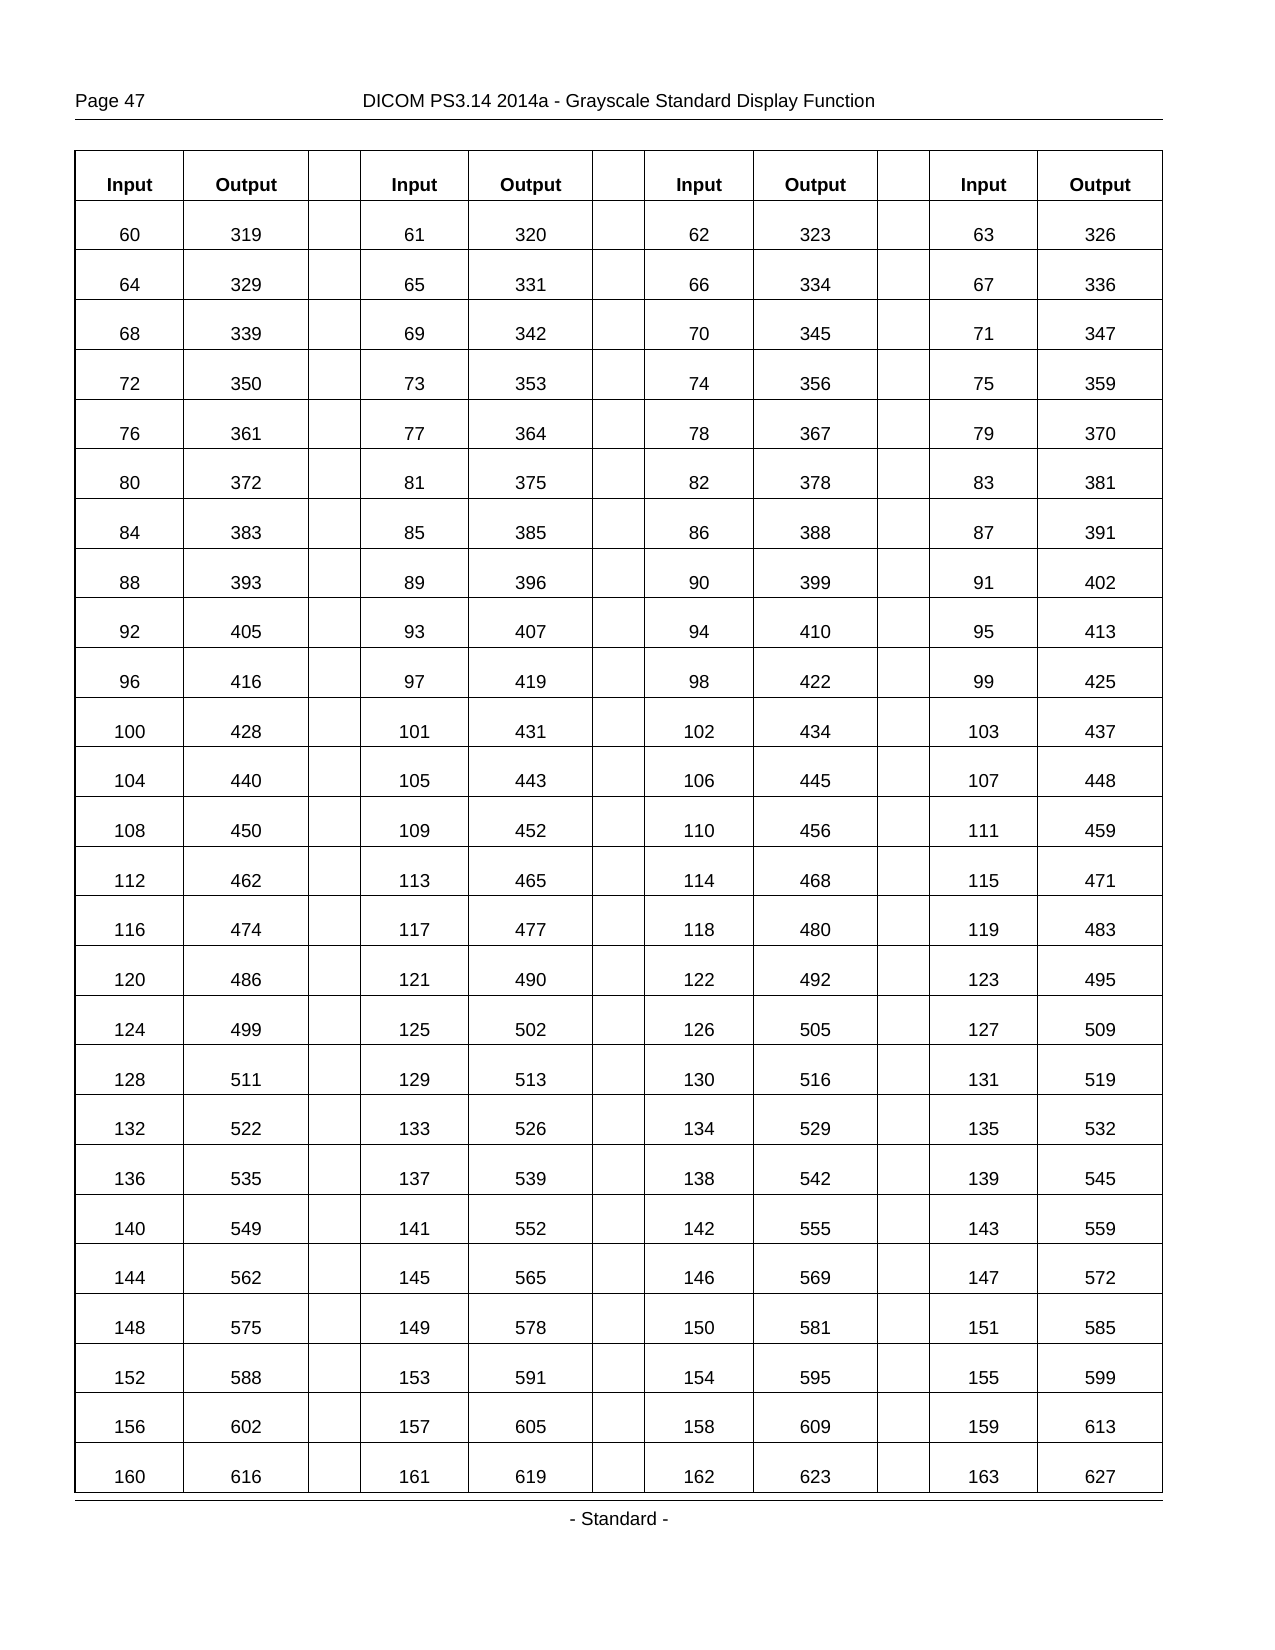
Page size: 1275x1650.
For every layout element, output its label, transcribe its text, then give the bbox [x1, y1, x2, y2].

table_cell 99 [930, 648, 1037, 697]
table_cell 132 [76, 1095, 183, 1144]
table_cell 393 [184, 549, 308, 597]
table_cell 347 [1038, 300, 1162, 349]
table_cell 65 [361, 250, 468, 299]
table_cell 76 [76, 400, 183, 448]
table_cell 118 [645, 896, 753, 945]
table_cell 364 [469, 400, 592, 448]
table_cell 378 [754, 449, 877, 498]
table_cell 345 [754, 300, 877, 349]
table_cell 372 [184, 449, 308, 498]
table_cell 422 [754, 648, 877, 697]
table_cell [878, 1244, 929, 1293]
table_cell 79 [930, 400, 1037, 448]
table_cell [593, 996, 644, 1044]
table_cell 623 [754, 1443, 877, 1492]
table_cell [309, 1344, 360, 1392]
table_header [309, 151, 360, 200]
table_cell 162 [645, 1443, 753, 1492]
table_cell 462 [184, 847, 308, 895]
table_cell 153 [361, 1344, 468, 1392]
table_cell 107 [930, 747, 1037, 796]
table_cell 410 [754, 598, 877, 647]
table_cell 64 [76, 250, 183, 299]
table_cell 63 [930, 201, 1037, 249]
table_cell [309, 996, 360, 1044]
table_cell 129 [361, 1045, 468, 1094]
table_cell [309, 400, 360, 448]
table_cell 121 [361, 946, 468, 995]
table_cell 156 [76, 1393, 183, 1442]
table_cell 104 [76, 747, 183, 796]
table_cell [878, 400, 929, 448]
table_cell 385 [469, 499, 592, 547]
table_cell 559 [1038, 1195, 1162, 1243]
table_cell [309, 201, 360, 249]
table_cell [593, 1344, 644, 1392]
table_cell [309, 300, 360, 349]
table_cell 602 [184, 1393, 308, 1442]
table_cell [309, 250, 360, 299]
table_cell [878, 499, 929, 547]
table_cell 108 [76, 797, 183, 846]
table_cell [878, 598, 929, 647]
table_cell [593, 1195, 644, 1243]
table_header Output [184, 151, 308, 200]
table_cell 117 [361, 896, 468, 945]
table_cell 105 [361, 747, 468, 796]
table_cell 383 [184, 499, 308, 547]
table_cell [878, 1294, 929, 1342]
table_cell 375 [469, 449, 592, 498]
table_cell 359 [1038, 350, 1162, 398]
table_cell 103 [930, 698, 1037, 746]
table_cell [878, 797, 929, 846]
table_cell 139 [930, 1145, 1037, 1193]
table_cell 569 [754, 1244, 877, 1293]
table_cell 492 [754, 946, 877, 995]
table_cell 443 [469, 747, 592, 796]
table_cell 339 [184, 300, 308, 349]
table_cell 101 [361, 698, 468, 746]
table_cell 149 [361, 1294, 468, 1342]
table_cell 627 [1038, 1443, 1162, 1492]
table_cell 143 [930, 1195, 1037, 1243]
table_cell 89 [361, 549, 468, 597]
table_cell 452 [469, 797, 592, 846]
table_cell 144 [76, 1244, 183, 1293]
table_cell 93 [361, 598, 468, 647]
table_cell 416 [184, 648, 308, 697]
table_cell [878, 350, 929, 398]
table_cell [878, 747, 929, 796]
table_cell 98 [645, 648, 753, 697]
table_cell 396 [469, 549, 592, 597]
table_cell [878, 1045, 929, 1094]
table_cell [593, 797, 644, 846]
table_cell [309, 797, 360, 846]
table_cell 490 [469, 946, 592, 995]
table_cell [309, 499, 360, 547]
table_cell 134 [645, 1095, 753, 1144]
table_cell 595 [754, 1344, 877, 1392]
table_cell 575 [184, 1294, 308, 1342]
table_cell 529 [754, 1095, 877, 1144]
table_cell 431 [469, 698, 592, 746]
table_cell [309, 1195, 360, 1243]
table_header Input [361, 151, 468, 200]
table_cell [878, 1145, 929, 1193]
table_cell 67 [930, 250, 1037, 299]
table_cell 545 [1038, 1145, 1162, 1193]
table_cell 516 [754, 1045, 877, 1094]
table_cell [878, 946, 929, 995]
table_cell 122 [645, 946, 753, 995]
table_cell [593, 250, 644, 299]
table_cell 159 [930, 1393, 1037, 1442]
table_cell [878, 996, 929, 1044]
table_cell 526 [469, 1095, 592, 1144]
table_header Output [1038, 151, 1162, 200]
table_cell [593, 1045, 644, 1094]
table_cell 62 [645, 201, 753, 249]
table_cell 367 [754, 400, 877, 448]
table_cell 127 [930, 996, 1037, 1044]
table_header [878, 151, 929, 200]
table_cell 119 [930, 896, 1037, 945]
table_cell 483 [1038, 896, 1162, 945]
table_cell 542 [754, 1145, 877, 1193]
table_cell 91 [930, 549, 1037, 597]
table_cell [593, 847, 644, 895]
table_cell 87 [930, 499, 1037, 547]
table_cell 75 [930, 350, 1037, 398]
table_cell 68 [76, 300, 183, 349]
table_cell 419 [469, 648, 592, 697]
table_cell 161 [361, 1443, 468, 1492]
table_cell 329 [184, 250, 308, 299]
table_cell 163 [930, 1443, 1037, 1492]
table_cell [309, 847, 360, 895]
table_cell 323 [754, 201, 877, 249]
table_cell 150 [645, 1294, 753, 1342]
table_cell 505 [754, 996, 877, 1044]
table_cell 619 [469, 1443, 592, 1492]
table_cell 86 [645, 499, 753, 547]
table_cell 326 [1038, 201, 1162, 249]
table_cell 535 [184, 1145, 308, 1193]
table_cell 92 [76, 598, 183, 647]
table_cell 353 [469, 350, 592, 398]
table_cell 413 [1038, 598, 1162, 647]
table_header Output [469, 151, 592, 200]
table_cell [309, 350, 360, 398]
table_cell 125 [361, 996, 468, 1044]
table_cell 123 [930, 946, 1037, 995]
table_cell 81 [361, 449, 468, 498]
table_cell 111 [930, 797, 1037, 846]
table_cell 72 [76, 350, 183, 398]
table_cell 94 [645, 598, 753, 647]
table_cell [878, 1443, 929, 1492]
table_cell [309, 946, 360, 995]
table_cell 486 [184, 946, 308, 995]
table_cell 428 [184, 698, 308, 746]
table_cell 74 [645, 350, 753, 398]
table_cell 137 [361, 1145, 468, 1193]
table_cell 459 [1038, 797, 1162, 846]
table_cell 90 [645, 549, 753, 597]
table_cell 142 [645, 1195, 753, 1243]
table_cell [593, 747, 644, 796]
table_cell [593, 698, 644, 746]
table_cell [309, 1294, 360, 1342]
table_header [593, 151, 644, 200]
table_header Output [754, 151, 877, 200]
table_cell [878, 549, 929, 597]
table_cell 588 [184, 1344, 308, 1392]
table_cell [878, 201, 929, 249]
table_header Input [76, 151, 183, 200]
table_cell 82 [645, 449, 753, 498]
table_cell [593, 1145, 644, 1193]
table_cell 154 [645, 1344, 753, 1392]
table_cell 591 [469, 1344, 592, 1392]
table_cell 320 [469, 201, 592, 249]
table_cell 609 [754, 1393, 877, 1442]
table_cell [593, 1393, 644, 1442]
table_cell [309, 1145, 360, 1193]
table_cell [593, 1443, 644, 1492]
table_cell [309, 1095, 360, 1144]
table_cell 155 [930, 1344, 1037, 1392]
table_cell 69 [361, 300, 468, 349]
table_cell 350 [184, 350, 308, 398]
table_cell 388 [754, 499, 877, 547]
table_cell 456 [754, 797, 877, 846]
table_cell 66 [645, 250, 753, 299]
table_cell 97 [361, 648, 468, 697]
table_cell 113 [361, 847, 468, 895]
table_header Input [930, 151, 1037, 200]
table_cell [593, 201, 644, 249]
table_cell 381 [1038, 449, 1162, 498]
table_cell [878, 1344, 929, 1392]
table_cell 370 [1038, 400, 1162, 448]
table_cell 549 [184, 1195, 308, 1243]
table_cell 499 [184, 996, 308, 1044]
table_cell [878, 1393, 929, 1442]
table_cell 509 [1038, 996, 1162, 1044]
table_cell [309, 1045, 360, 1094]
table_cell 356 [754, 350, 877, 398]
table_cell 519 [1038, 1045, 1162, 1094]
table_cell [309, 648, 360, 697]
table_cell [878, 1095, 929, 1144]
table_cell [593, 549, 644, 597]
table_cell 319 [184, 201, 308, 249]
table_cell 502 [469, 996, 592, 1044]
table_cell 160 [76, 1443, 183, 1492]
table_cell 613 [1038, 1393, 1162, 1442]
table_cell [878, 896, 929, 945]
table_cell 334 [754, 250, 877, 299]
table_cell 468 [754, 847, 877, 895]
table_cell [593, 350, 644, 398]
table_cell 109 [361, 797, 468, 846]
table_cell [593, 648, 644, 697]
table_cell 448 [1038, 747, 1162, 796]
table_cell 581 [754, 1294, 877, 1342]
table_cell 73 [361, 350, 468, 398]
table_cell [593, 946, 644, 995]
table_cell 605 [469, 1393, 592, 1442]
table_cell 60 [76, 201, 183, 249]
table_cell 158 [645, 1393, 753, 1442]
table_cell 399 [754, 549, 877, 597]
table_cell 539 [469, 1145, 592, 1193]
table_cell 450 [184, 797, 308, 846]
table_cell 78 [645, 400, 753, 448]
table_cell 522 [184, 1095, 308, 1144]
table_cell [878, 449, 929, 498]
table_cell [878, 648, 929, 697]
table_cell [309, 449, 360, 498]
table_cell [593, 449, 644, 498]
table_cell 361 [184, 400, 308, 448]
table_cell 480 [754, 896, 877, 945]
table_cell 128 [76, 1045, 183, 1094]
table_cell 342 [469, 300, 592, 349]
table_cell 112 [76, 847, 183, 895]
table_cell [309, 896, 360, 945]
table_cell 407 [469, 598, 592, 647]
table_cell 138 [645, 1145, 753, 1193]
table_cell [309, 1244, 360, 1293]
table_cell [309, 747, 360, 796]
table_cell 88 [76, 549, 183, 597]
table_cell 552 [469, 1195, 592, 1243]
table_cell 70 [645, 300, 753, 349]
table_cell 141 [361, 1195, 468, 1243]
table_cell [309, 1393, 360, 1442]
table_cell 146 [645, 1244, 753, 1293]
table_cell 474 [184, 896, 308, 945]
table_cell [309, 698, 360, 746]
table_cell 71 [930, 300, 1037, 349]
table_cell 126 [645, 996, 753, 1044]
table_cell [878, 847, 929, 895]
table_cell 114 [645, 847, 753, 895]
table_cell [593, 499, 644, 547]
table_cell 578 [469, 1294, 592, 1342]
table_cell 140 [76, 1195, 183, 1243]
table_cell 77 [361, 400, 468, 448]
table_cell 465 [469, 847, 592, 895]
table_cell [309, 1443, 360, 1492]
table_cell 83 [930, 449, 1037, 498]
table_cell 445 [754, 747, 877, 796]
table_cell 572 [1038, 1244, 1162, 1293]
table_cell 405 [184, 598, 308, 647]
table_cell [878, 1195, 929, 1243]
table_cell [593, 400, 644, 448]
table_cell [878, 300, 929, 349]
table_cell [593, 598, 644, 647]
table_cell [878, 698, 929, 746]
table_cell 434 [754, 698, 877, 746]
table_cell 157 [361, 1393, 468, 1442]
table_cell 102 [645, 698, 753, 746]
table_header Input [645, 151, 753, 200]
table_cell 511 [184, 1045, 308, 1094]
table_cell 471 [1038, 847, 1162, 895]
table_cell 120 [76, 946, 183, 995]
table_cell 133 [361, 1095, 468, 1144]
table_cell 152 [76, 1344, 183, 1392]
table_cell 135 [930, 1095, 1037, 1144]
table_cell 331 [469, 250, 592, 299]
table_cell 80 [76, 449, 183, 498]
table_cell 124 [76, 996, 183, 1044]
table_cell 95 [930, 598, 1037, 647]
table_cell 336 [1038, 250, 1162, 299]
table_cell 106 [645, 747, 753, 796]
table_cell 565 [469, 1244, 592, 1293]
table_cell 599 [1038, 1344, 1162, 1392]
table_cell 85 [361, 499, 468, 547]
table_cell [593, 1294, 644, 1342]
table_cell 477 [469, 896, 592, 945]
table_cell 562 [184, 1244, 308, 1293]
table_cell 585 [1038, 1294, 1162, 1342]
table_cell [593, 300, 644, 349]
table_cell 555 [754, 1195, 877, 1243]
table_cell [593, 1244, 644, 1293]
table_cell 84 [76, 499, 183, 547]
table_cell 151 [930, 1294, 1037, 1342]
table_cell 136 [76, 1145, 183, 1193]
table_cell 116 [76, 896, 183, 945]
table_cell 131 [930, 1045, 1037, 1094]
table_cell 115 [930, 847, 1037, 895]
table_cell 402 [1038, 549, 1162, 597]
table_cell 110 [645, 797, 753, 846]
table_cell 532 [1038, 1095, 1162, 1144]
table_cell [309, 598, 360, 647]
table_cell 96 [76, 648, 183, 697]
table_cell 100 [76, 698, 183, 746]
table_cell 616 [184, 1443, 308, 1492]
table_cell 147 [930, 1244, 1037, 1293]
table_cell 130 [645, 1045, 753, 1094]
table_cell 61 [361, 201, 468, 249]
table_cell 495 [1038, 946, 1162, 995]
table_cell [309, 549, 360, 597]
table_cell [593, 1095, 644, 1144]
table_cell 437 [1038, 698, 1162, 746]
table_cell 148 [76, 1294, 183, 1342]
table_cell [878, 250, 929, 299]
table_cell [593, 896, 644, 945]
table_cell 145 [361, 1244, 468, 1293]
table_cell 440 [184, 747, 308, 796]
table_cell 391 [1038, 499, 1162, 547]
table_cell 513 [469, 1045, 592, 1094]
table_cell 425 [1038, 648, 1162, 697]
